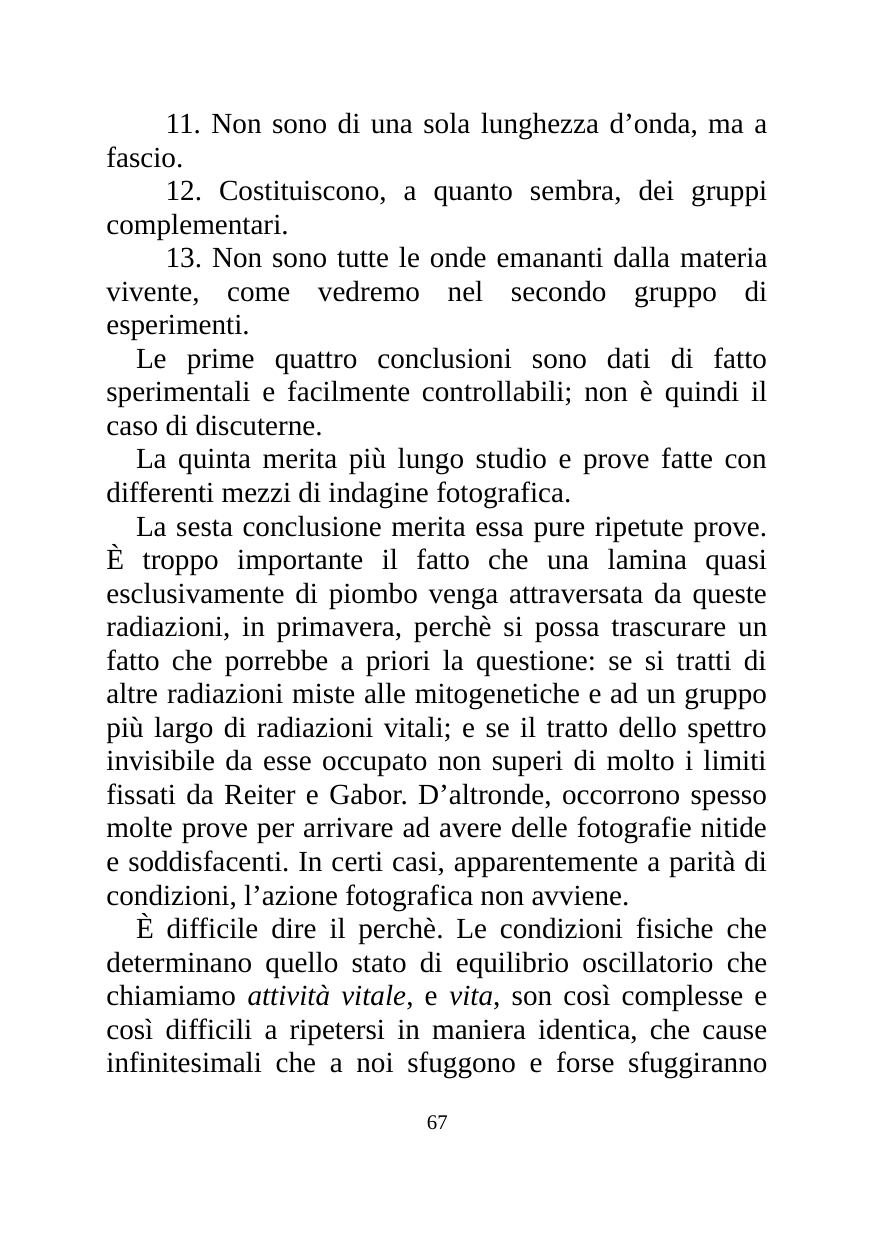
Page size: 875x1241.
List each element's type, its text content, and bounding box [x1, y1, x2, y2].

text La quinta merita più lungo studio e prove fatte con differenti mezzi di indagine fotografica. [106, 442, 768, 509]
text 11. Non sono di una sola lunghezza d’onda, ma a fascio. [106, 106, 768, 173]
text 12. Costituiscono, a quanto sembra, dei gruppi complementari. [106, 173, 768, 240]
text La sesta conclusione merita essa pure ripetute prove. È troppo importante il fatto che una lamina quasi esclusivamente di piombo venga attraversata da queste radiazioni, in primavera, perchè si possa trascurare un fatto che porrebbe a priori la questione: se si tratti di altre radiazioni miste alle mitogenetiche e ad un gruppo più largo di radiazioni vitali; e se il tratto dello spettro invisibile da esse occupato non superi di molto i limiti fissati da Reiter e Gabor. D’altronde, occorrono spesso molte prove per arrivare ad avere delle fotografie nitide e soddisfacenti. In certi casi, apparentemente a parità di condizioni, l’azione fotografica non avviene. [106, 509, 768, 911]
text È difficile dire il perchè. Le condizioni fisiche che determinano quello stato di equilibrio oscillatorio che chiamiamo attività vitale, e vita, son così complesse e così difficili a ripetersi in maniera identica, che cause infinitesimali che a noi sfuggono e forse sfuggiranno [106, 911, 768, 1079]
text 13. Non sono tutte le onde emananti dalla materia vivente, come vedremo nel secondo gruppo di esperimenti. [106, 240, 768, 341]
text Le prime quattro conclusioni sono dati di fatto sperimentali e facilmente controllabili; non è quindi il caso di discuterne. [106, 341, 768, 442]
